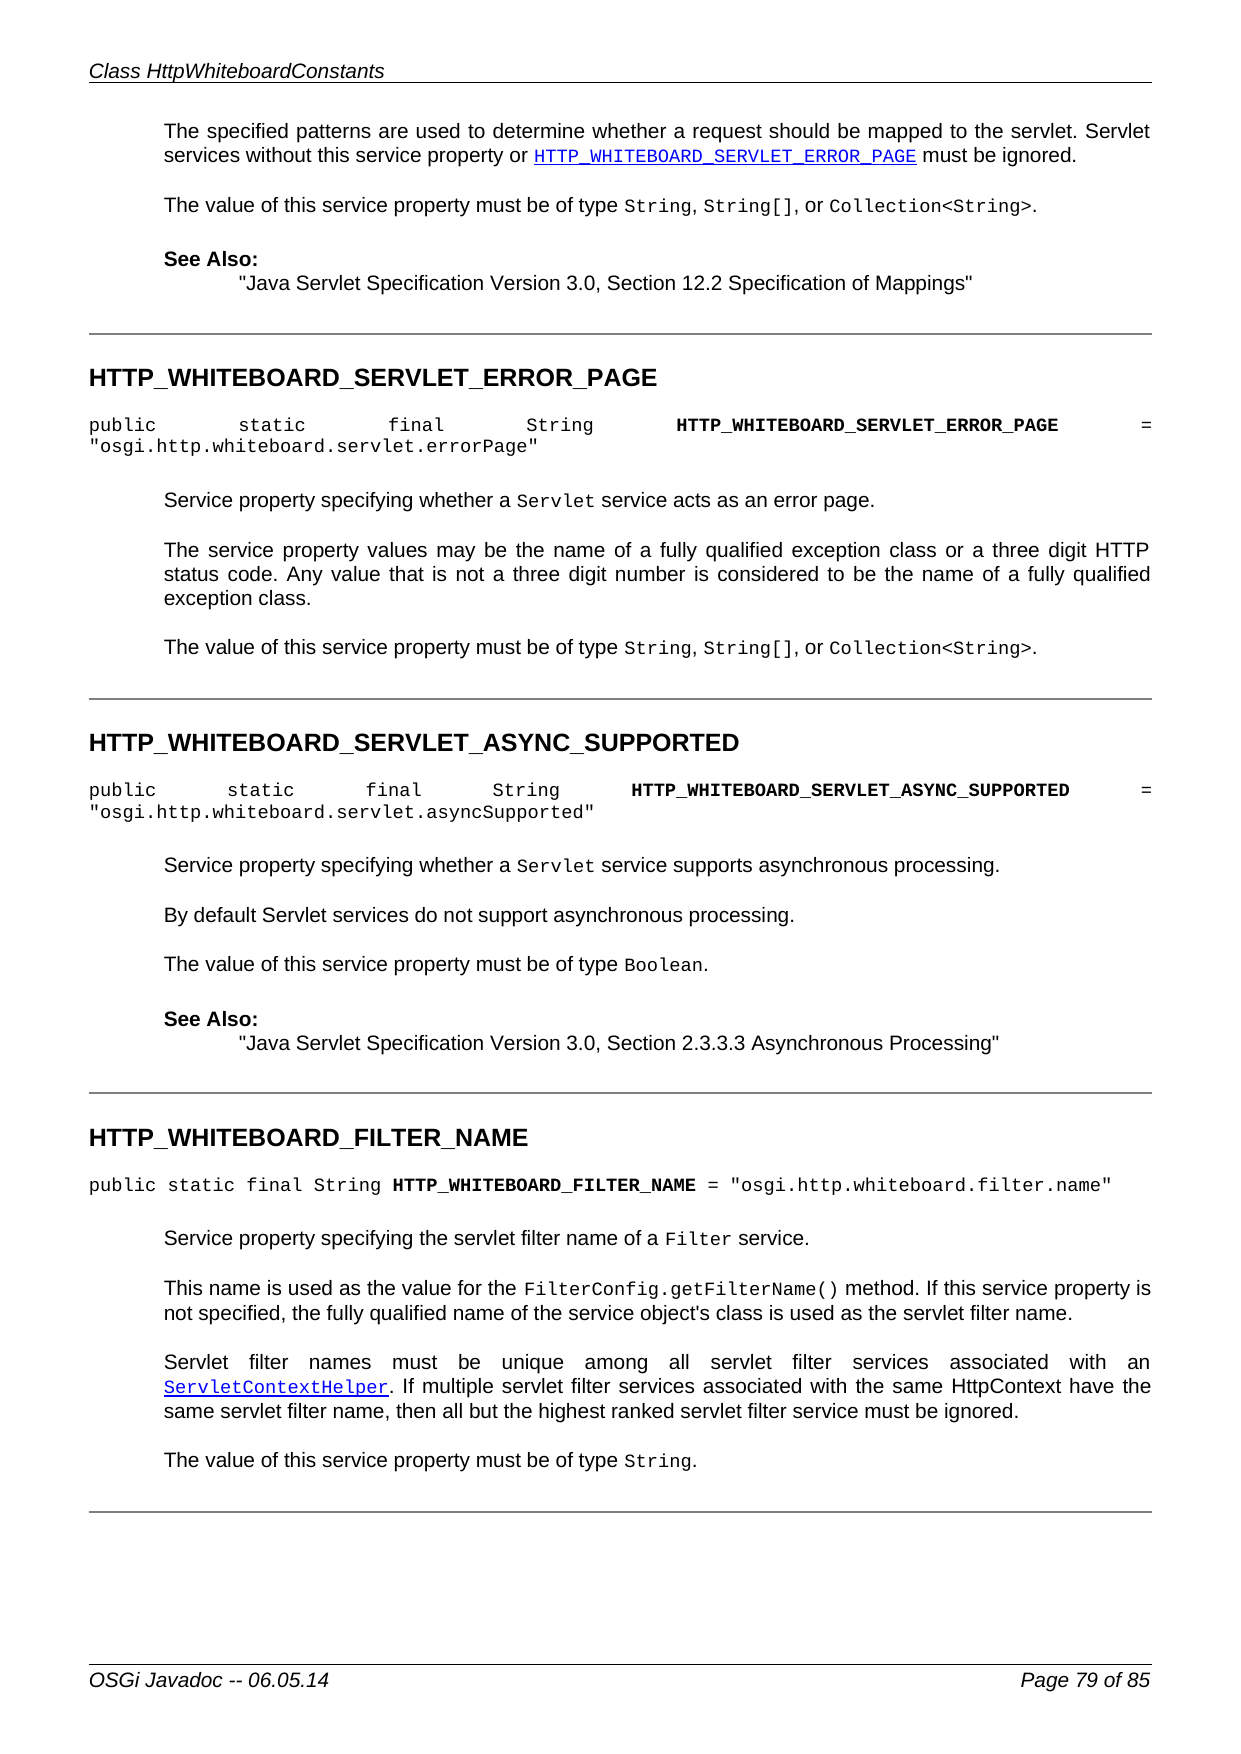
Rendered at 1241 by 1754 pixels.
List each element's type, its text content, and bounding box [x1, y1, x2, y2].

subtitle HTTP_WHITEBOARD_SERVLET_ASYNC_SUPPORTED [88, 728, 1152, 757]
text The service property values may be the name of a fully qualified exception class or a three digit HTTP status code. Any value that is not a three digit number is considered to be the name of a fully qualified exception class. [163, 538, 1152, 610]
text Service property specifying whether a Servlet service supports asynchronous processing. [163, 853, 1152, 878]
subtitle HTTP_WHITEBOARD_SERVLET_ERROR_PAGE [88, 363, 1152, 392]
text The value of this service property must be of type String, String[], or Collection<String>. [163, 635, 1152, 660]
text Servlet filter names must be unique among all servlet filter services associated with an ServletContextHelper. If multiple servlet filter services associated with the same HttpContext have the same servlet filter name, then all but the highest ranked servlet filter service must be ignored. [163, 1350, 1152, 1423]
text See Also: [163, 247, 1152, 271]
subtitle HTTP_WHITEBOARD_FILTER_NAME [88, 1122, 1152, 1151]
text The value of this service property must be of type Boolean. [163, 952, 1152, 977]
text This name is used as the value for the FilterConfig.getFilterName() method. If this service property is not specified, the fully qualified name of the service object's class is used as the servlet filter name. [163, 1276, 1152, 1325]
text Service property specifying whether a Servlet service acts as an error page. [163, 488, 1152, 513]
text "Java Servlet Specification Version 3.0, Section 12.2 Specification of Mappings" [238, 271, 1152, 295]
text public static final String HTTP_WHITEBOARD_FILTER_NAME = "osgi.http.whiteboard.filter.name" [88, 1175, 1152, 1197]
text public static final String HTTP_WHITEBOARD_SERVLET_ASYNC_SUPPORTED = "osgi.http.whiteboard.servlet.asyncSupported" [88, 781, 1152, 824]
text By default Servlet services do not support asynchronous processing. [163, 903, 1152, 927]
text The specified patterns are used to determine whether a request should be mapped to the servlet. Servlet services without this service property or HTTP_WHITEBOARD_SERVLET_ERROR_PAGE must be ignored. [163, 118, 1152, 168]
text Service property specifying the servlet filter name of a Filter service. [163, 1226, 1152, 1251]
text public static final String HTTP_WHITEBOARD_SERVLET_ERROR_PAGE = "osgi.http.whiteboard.servlet.errorPage" [88, 416, 1152, 458]
text See Also: [163, 1006, 1152, 1030]
text "Java Servlet Specification Version 3.0, Section 2.3.3.3 Asynchronous Processing" [238, 1030, 1152, 1054]
text The value of this service property must be of type String, String[], or Collection<String>. [163, 193, 1152, 218]
text The value of this service property must be of type String. [163, 1448, 1152, 1473]
